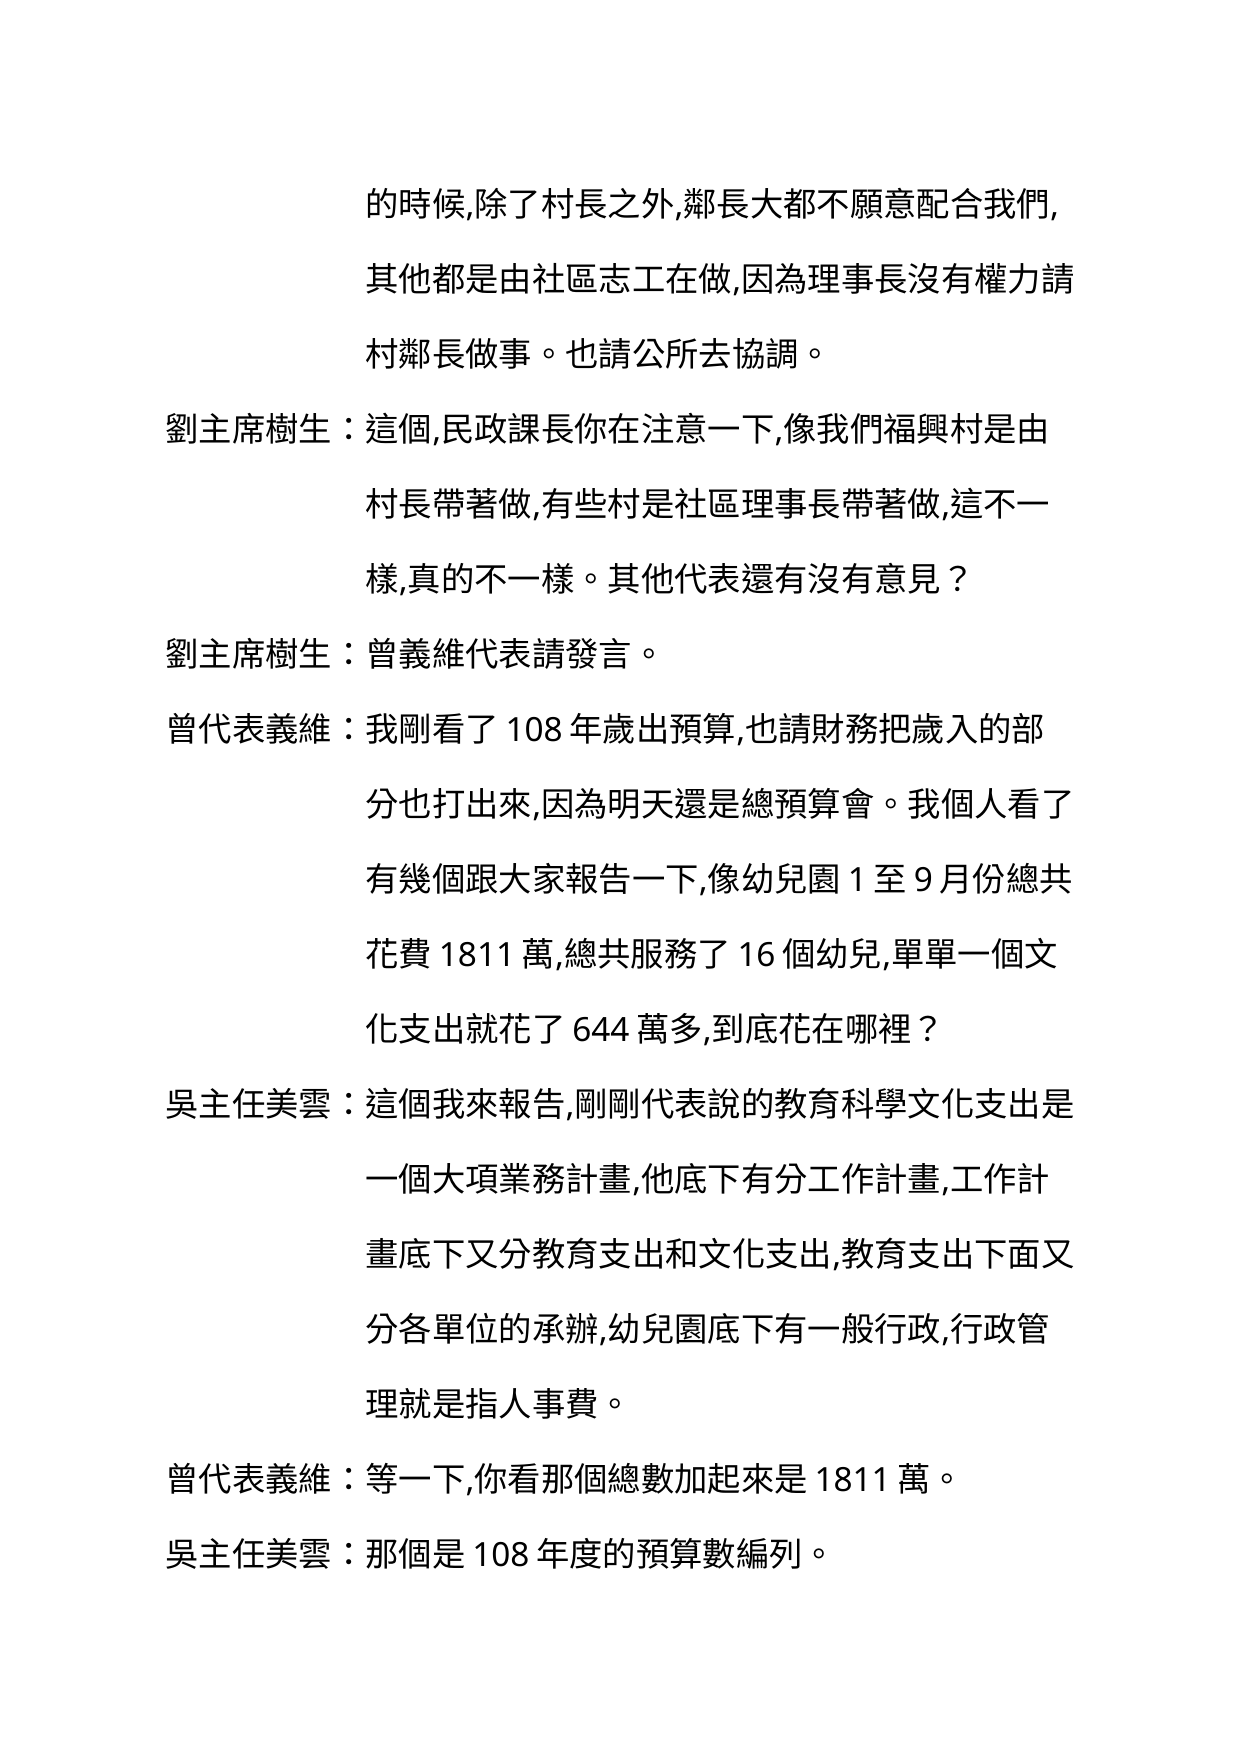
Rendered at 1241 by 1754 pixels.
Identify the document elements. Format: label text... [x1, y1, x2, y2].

text 吳主任美雲：這個我來報告,剛剛代表說的教育科學文化支出是一個大項業務計畫,他底下有分工作計畫,工作計畫底下又分教育支出和文化支出,教育支出下面又分各單位的承辦,幼兒園底下有一般行政,行政管理就是指人事費。 [165, 1064, 1075, 1439]
text 劉主席樹生：曾義維代表請發言。 [165, 614, 1075, 689]
text 的時候,除了村長之外,鄰長大都不願意配合我們,其他都是由社區志工在做,因為理事長沒有權力請村鄰長做事。也請公所去協調。 [165, 164, 1075, 389]
text 曾代表義維：我剛看了108年歲出預算,也請財務把歲入的部分也打出來,因為明天還是總預算會。我個人看了有幾個跟大家報告一下,像幼兒園1至9月份總共花費1811萬,總共服務了16個幼兒,單單一個文化支出就花了644萬多,到底花在哪裡？ [165, 689, 1075, 1064]
text 吳主任美雲：那個是108年度的預算數編列。 [165, 1514, 1075, 1589]
text 曾代表義維：等一下,你看那個總數加起來是1811萬。 [165, 1439, 1075, 1514]
text 劉主席樹生：這個,民政課長你在注意一下,像我們福興村是由村長帶著做,有些村是社區理事長帶著做,這不一樣,真的不一樣。其他代表還有沒有意見？ [165, 389, 1075, 614]
